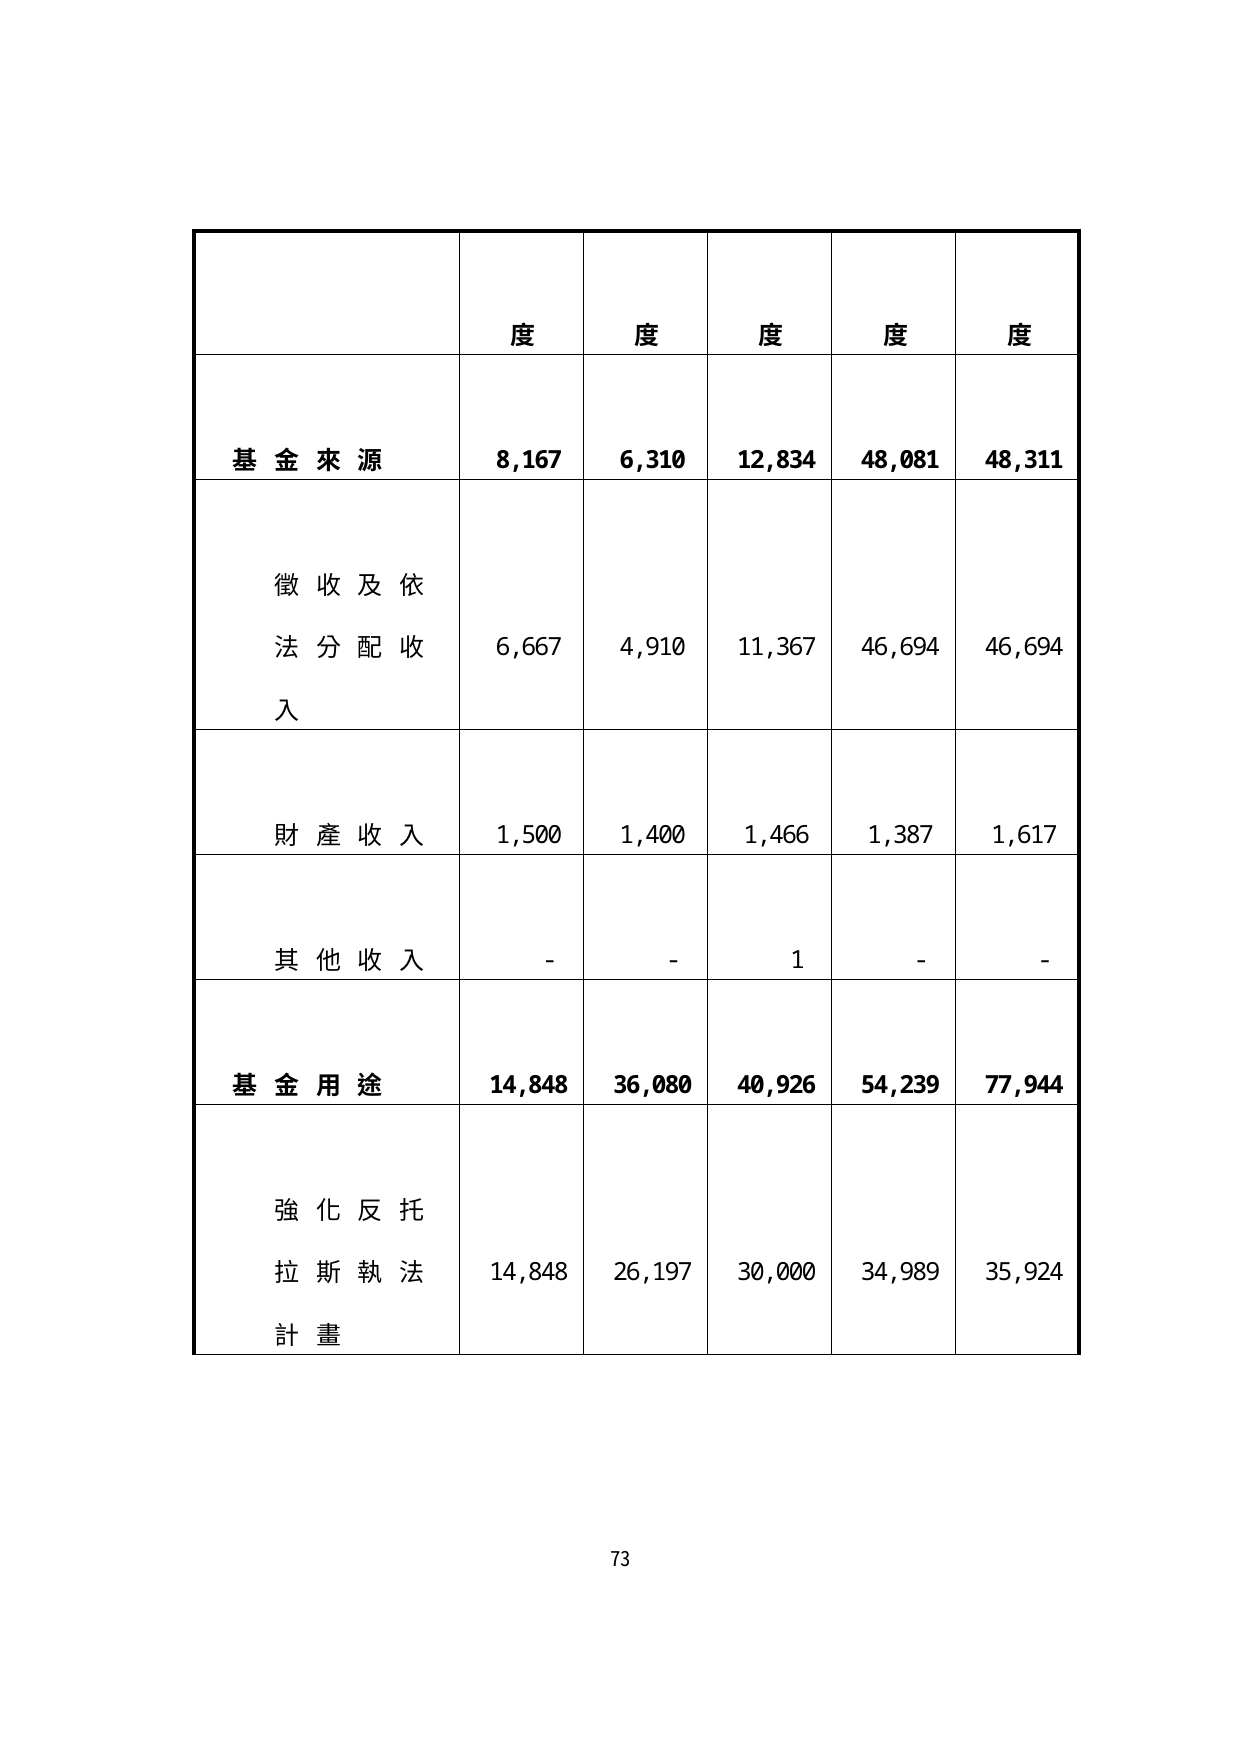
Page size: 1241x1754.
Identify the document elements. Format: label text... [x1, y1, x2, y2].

table_cell 48,311 [956, 355, 1077, 479]
table_cell 1,500 [460, 730, 583, 854]
table_cell 1,466 [708, 730, 831, 854]
table_header 度 [460, 233, 583, 354]
table_cell 強化反托拉斯執法計畫 [196, 1105, 459, 1354]
table_cell 1,617 [956, 730, 1077, 854]
table_cell 1,387 [832, 730, 955, 854]
table_cell 54,239 [832, 980, 955, 1104]
table_cell 6,667 [460, 480, 583, 729]
table_cell 48,081 [832, 355, 955, 479]
table_cell 財產收入 [196, 730, 459, 854]
table_cell 其他收入 [196, 855, 459, 979]
table_cell - [832, 855, 955, 979]
table_cell 基金來源 [196, 355, 459, 479]
table_cell 46,694 [832, 480, 955, 729]
table_cell 30,000 [708, 1105, 831, 1354]
table_cell 6,310 [584, 355, 707, 479]
table_cell 徵收及依法分配收入 [196, 480, 459, 729]
table_cell 26,197 [584, 1105, 707, 1354]
table_header 度 [832, 233, 955, 354]
table_cell 40,926 [708, 980, 831, 1104]
table_cell - [956, 855, 1077, 979]
table_cell - [460, 855, 583, 979]
table_cell 4,910 [584, 480, 707, 729]
table_cell 77,944 [956, 980, 1077, 1104]
table_cell 8,167 [460, 355, 583, 479]
table_cell 1,400 [584, 730, 707, 854]
table_header 度 [584, 233, 707, 354]
table_cell 34,989 [832, 1105, 955, 1354]
table_cell 1 [708, 855, 831, 979]
table_cell 14,848 [460, 980, 583, 1104]
table_cell 基金用途 [196, 980, 459, 1104]
table_cell 35,924 [956, 1105, 1077, 1354]
table_cell 46,694 [956, 480, 1077, 729]
table_cell 14,848 [460, 1105, 583, 1354]
table_header 度 [956, 233, 1077, 354]
table_header 度 [708, 233, 831, 354]
table_cell 12,834 [708, 355, 831, 479]
table_cell - [584, 855, 707, 979]
table_cell 36,080 [584, 980, 707, 1104]
table_header [196, 233, 459, 354]
table_cell 11,367 [708, 480, 831, 729]
